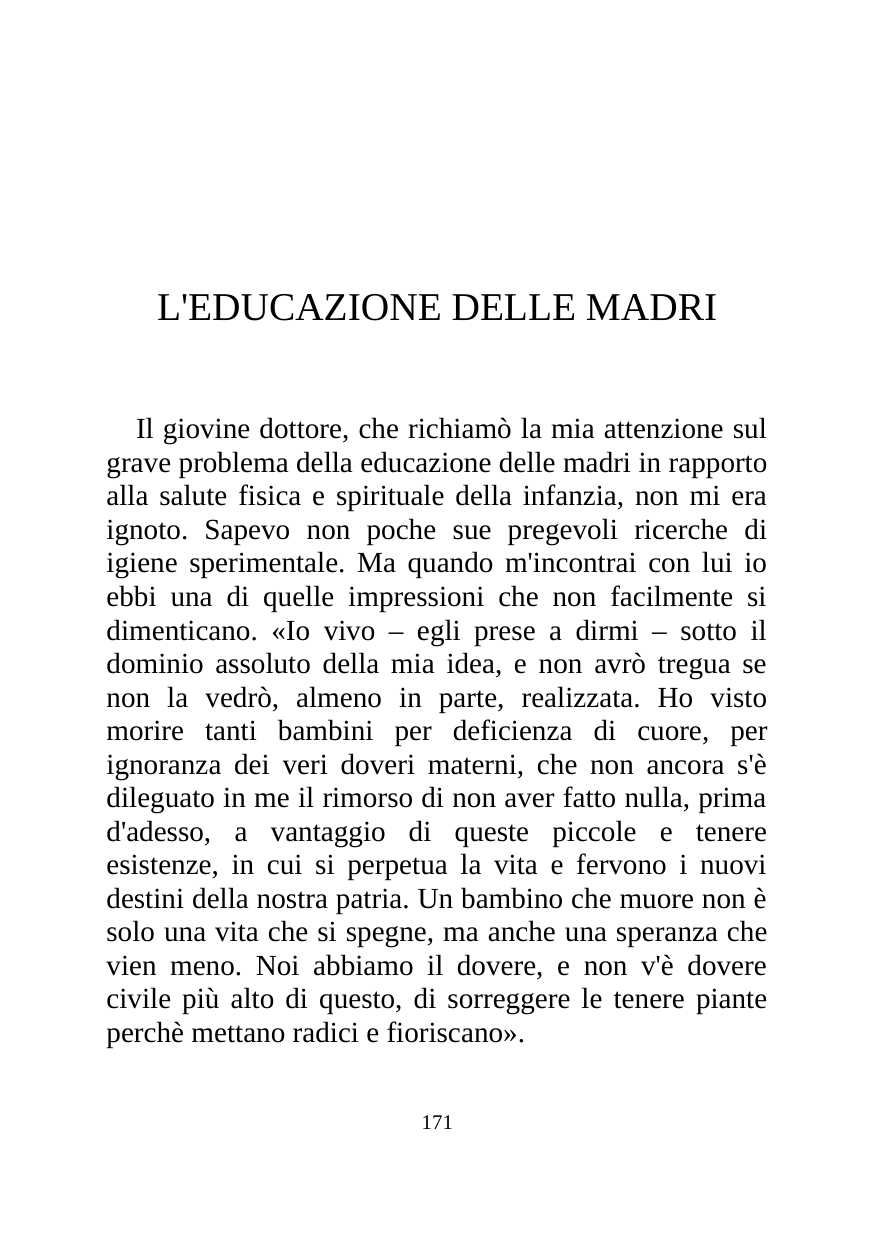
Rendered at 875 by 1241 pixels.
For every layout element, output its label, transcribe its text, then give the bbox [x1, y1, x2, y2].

subtitle L'EDUCAZIONE DELLE MADRI [106, 283, 768, 329]
text Il giovine dottore, che richiamò la mia attenzione sul grave problema della educazione delle madri in rapporto alla salute fisica e spirituale della infanzia, non mi era ignoto. Sapevo non poche sue pregevoli ricerche di igiene sperimentale. Ma quando m'incontrai con lui io ebbi una di quelle impressioni che non facilmente si dimenticano. «Io vivo – egli prese a dirmi – sotto il dominio assoluto della mia idea, e non avrò tregua se non la vedrò, almeno in parte, realizzata. Ho visto morire tanti bambini per deficienza di cuore, per ignoranza dei veri doveri materni, che non ancora s'è dileguato in me il rimorso di non aver fatto nulla, prima d'adesso, a vantaggio di queste piccole e tenere esistenze, in cui si perpetua la vita e fervono i nuovi destini della nostra patria. Un bambino che muore non è solo una vita che si spegne, ma anche una speranza che vien meno. Noi abbiamo il dovere, e non v'è dovere civile più alto di questo, di sorreggere le tenere piante perchè mettano radici e fioriscano». [106, 411, 768, 1049]
